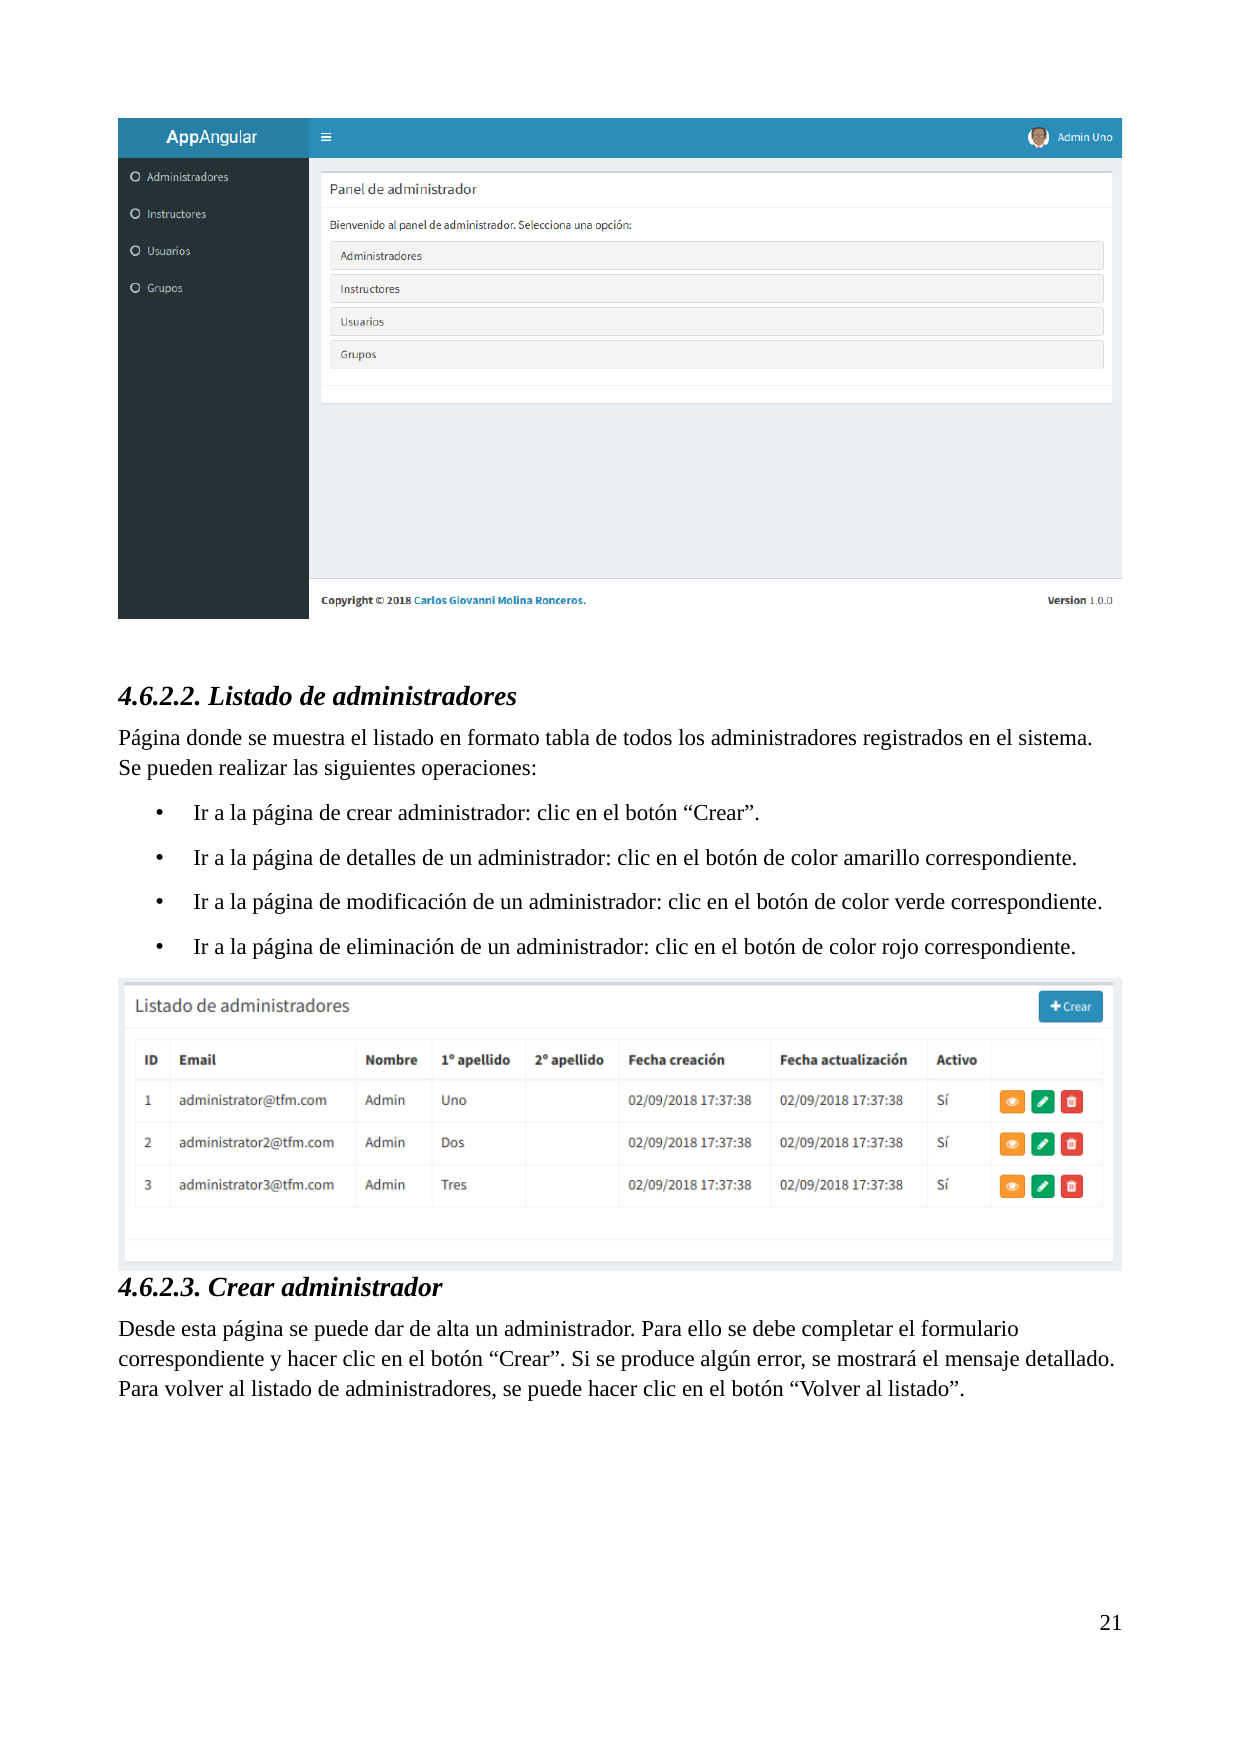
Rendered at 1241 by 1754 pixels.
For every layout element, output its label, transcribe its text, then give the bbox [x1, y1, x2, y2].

subtitle 4.6.2.2. Listado de administradores [118, 679, 1122, 711]
list Ir a la página de crear administrador: clic en el botón “Crear”. [156, 799, 1122, 825]
picture [118, 118, 1123, 619]
list Ir a la página de modificación de un administrador: clic en el botón de color verde correspondiente. [156, 888, 1122, 915]
text Página donde se muestra el listado en formato tabla de todos los administradores registrados en el sistema. Se pueden realizar las siguientes operaciones: [118, 724, 1122, 780]
subtitle 4.6.2.3. Crear administrador [118, 1271, 1122, 1302]
text Desde esta página se puede dar de alta un administrador. Para ello se debe completar el formulario correspondiente y hacer clic en el botón “Crear”. Si se produce algún error, se mostrará el mensaje detallado. Para volver al listado de administradores, se puede hacer clic en el botón “Volver al listado”. [118, 1314, 1122, 1401]
list Ir a la página de eliminación de un administrador: clic en el botón de color rojo correspondiente. [156, 933, 1122, 959]
picture [118, 978, 1123, 1271]
list Ir a la página de detalles de un administrador: clic en el botón de color amarillo correspondiente. [156, 844, 1122, 870]
